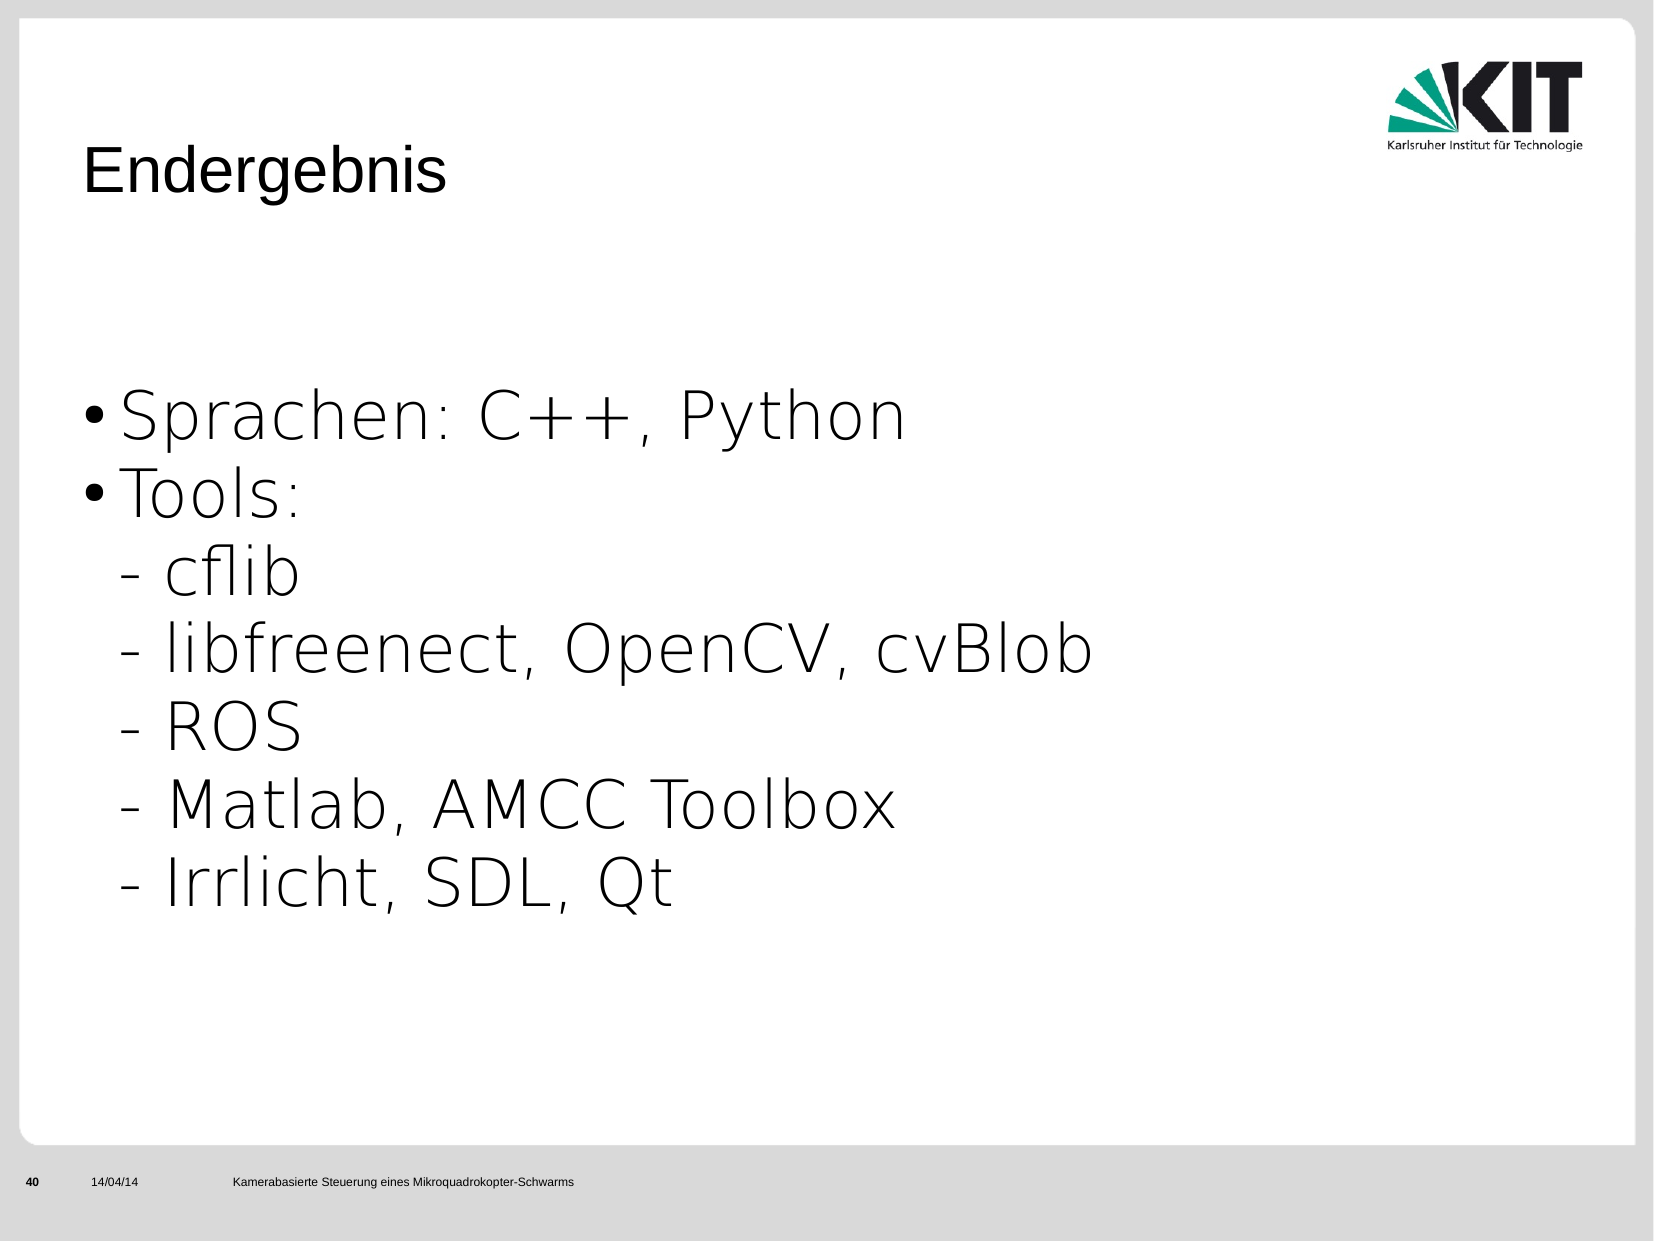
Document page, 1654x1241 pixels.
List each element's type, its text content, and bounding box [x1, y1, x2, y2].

title Endergebnis [82, 49, 1571, 257]
subtitle Sprachen: C++, Python Tools: - cflib - libfreenect, OpenCV, cvBlob - ROS - Matlab, AMCC Toolbox - Irrlicht, SDL, Qt [82, 290, 1571, 1010]
picture [0, 0, 1654, 1241]
